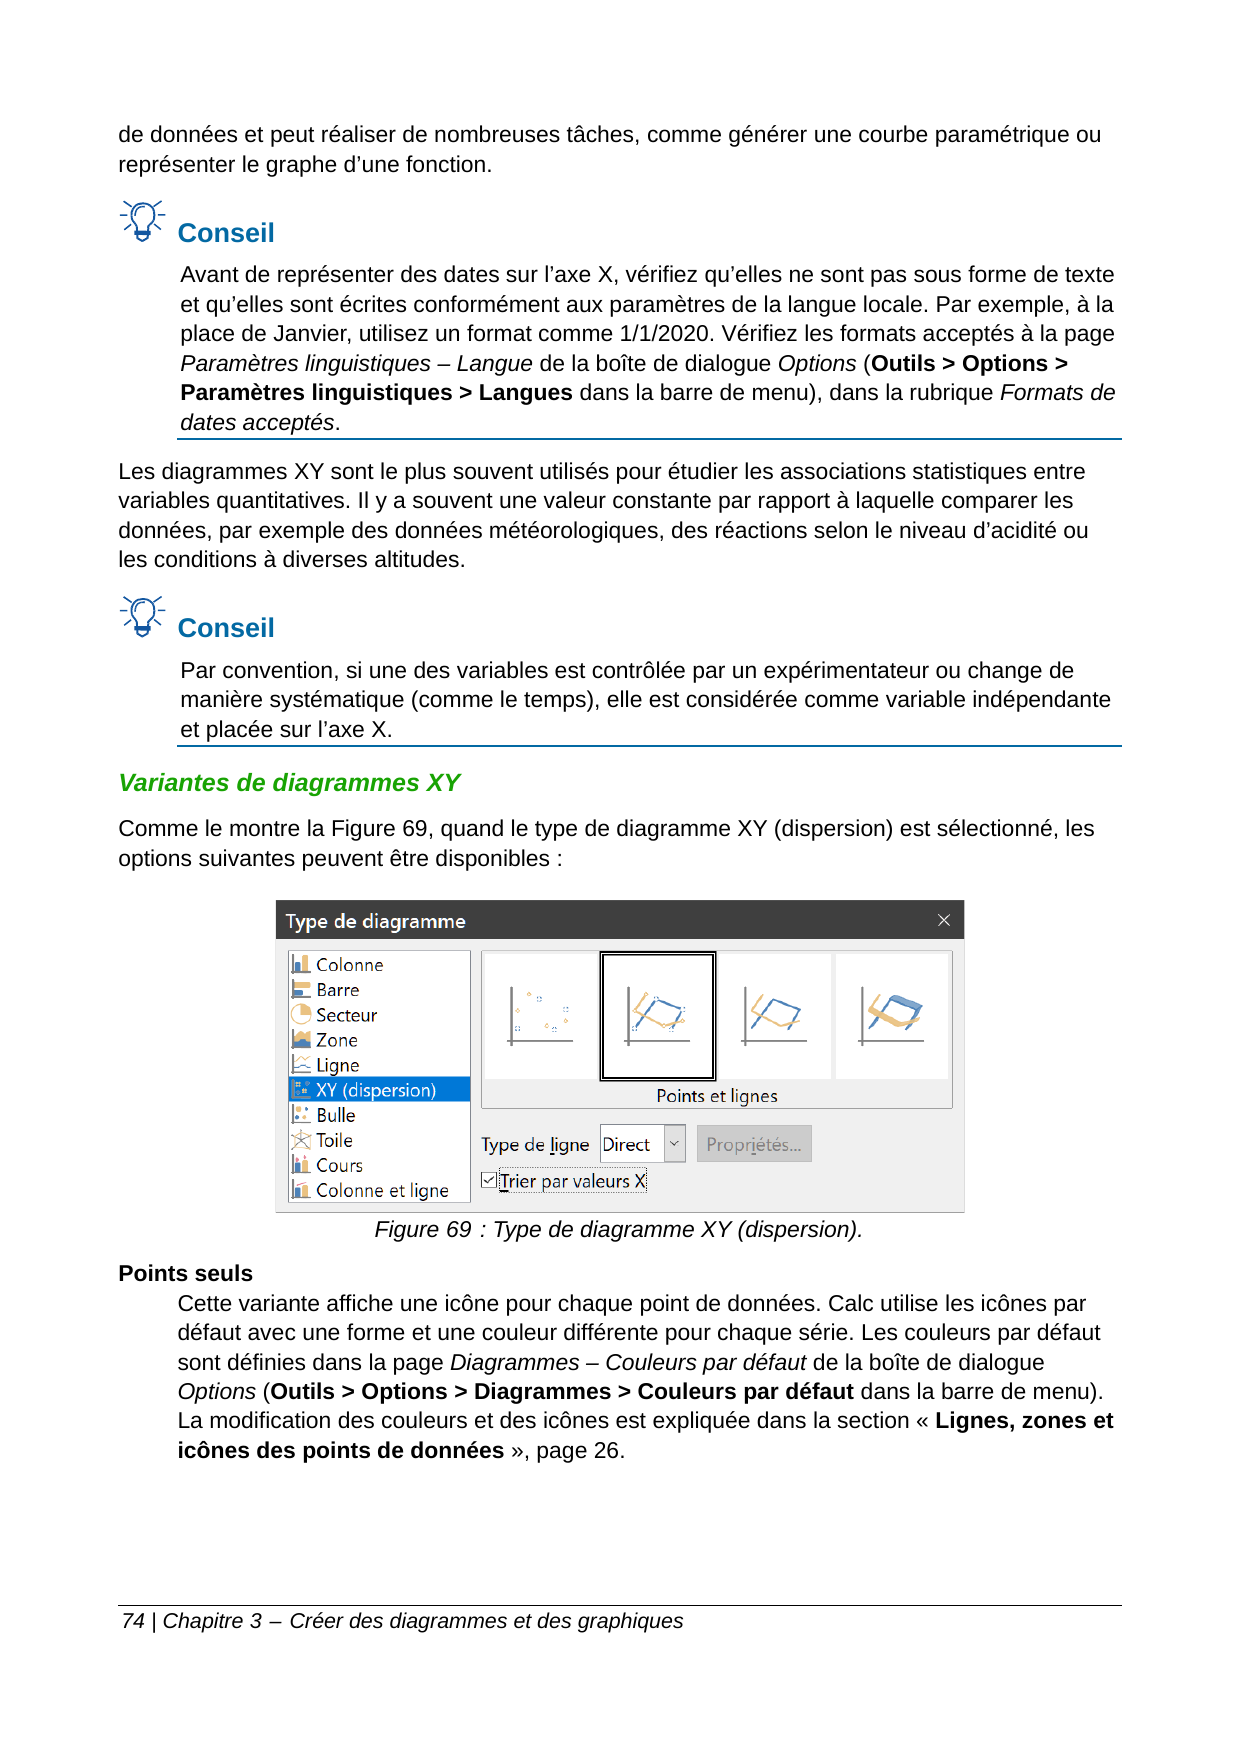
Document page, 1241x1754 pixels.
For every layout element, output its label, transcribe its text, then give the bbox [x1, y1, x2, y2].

list Cette variante affiche une icône pour chaque point de données. Calc utilise les icônes par défaut avec une forme et une couleur différente pour chaque série. Les couleurs par défaut sont définies dans la page Diagrammes – Couleurs par défaut de la boîte de dialogue Options (Outils > Options > Diagrammes > Couleurs par défaut dans la barre de menu). La modification des couleurs et des icônes est expliquée dans la section « Lignes, zones et icônes des points de données », page 26. [177, 1286, 1122, 1463]
text Avant de représenter des dates sur l’axe X, vérifiez qu’elles ne sont pas sous forme de texte et qu’elles sont écrites conformément aux paramètres de la langue locale. Par exemple, à la place de Janvier, utilisez un format comme 1/1/2020. Vérifiez les formats acceptés à la page Paramètres linguistiques – Langue de la boîte de dialogue Options (Outils > Options > Paramètres linguistiques > Langues dans la barre de menu), dans la rubrique Formats de dates acceptés. [177, 255, 1122, 438]
text Figure 69 : Type de diagramme XY (dispersion). [118, 1213, 1122, 1242]
list Conseil [118, 199, 1122, 248]
list Conseil [118, 595, 1122, 643]
picture [275, 900, 965, 1213]
text de données et peut réaliser de nombreuses tâches, comme générer une courbe paramétrique ou représenter le graphe d’une fonction. [118, 118, 1122, 177]
text Les diagrammes XY sont le plus souvent utilisés pour étudier les associations statistiques entre variables quantitatives. Il y a souvent une valeur constante par rapport à laquelle comparer les données, par exemple des données météorologiques, des réactions selon le niveau d’acidité ou les conditions à diverses altitudes. [118, 455, 1122, 573]
subtitle Variantes de diagrammes XY [118, 768, 1122, 797]
subtitle Points seuls [118, 1257, 1122, 1286]
text Par convention, si une des variables est contrôlée par un expérimentateur ou change de manière systématique (comme le temps), elle est considérée comme variable indépendante et placée sur l’axe X. [177, 651, 1122, 745]
text Comme le montre la Figure 69, quand le type de diagramme XY (dispersion) est sélectionné, les options suivantes peuvent être disponibles : [118, 812, 1122, 871]
